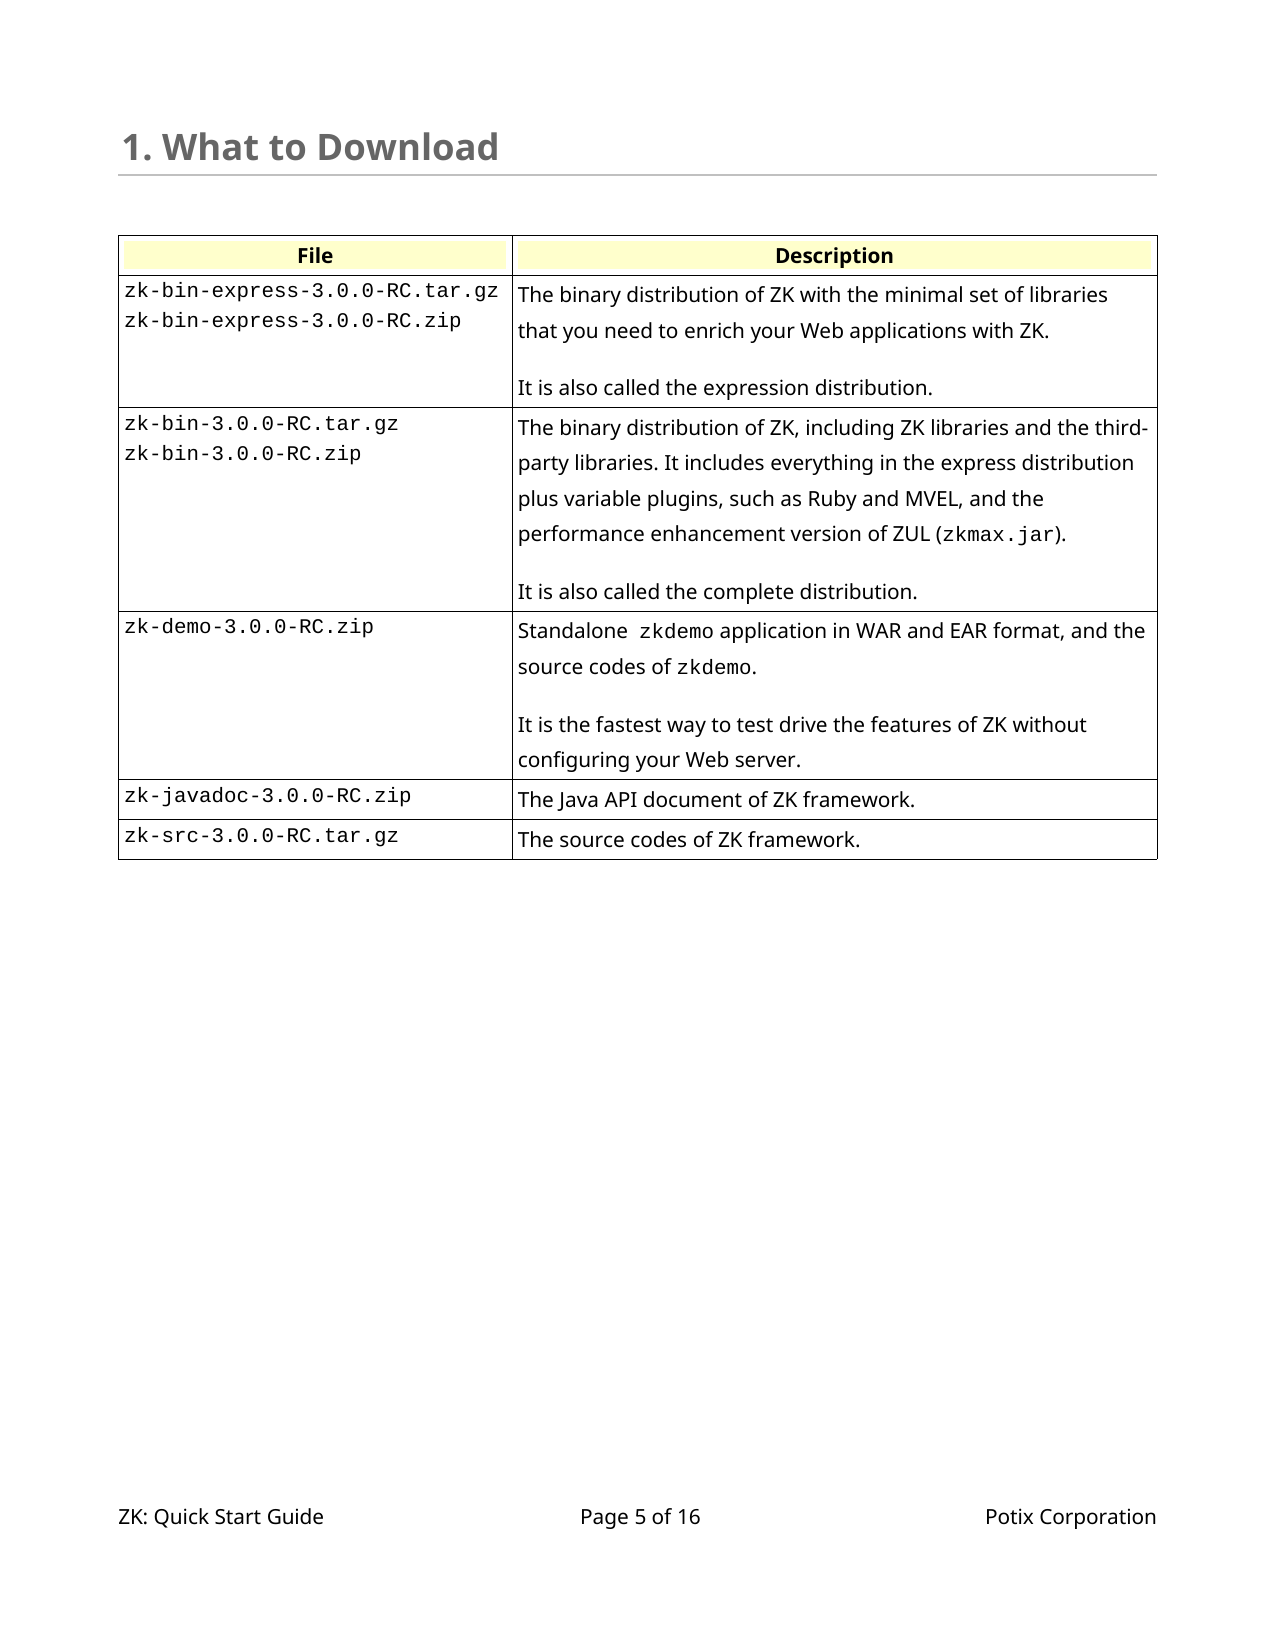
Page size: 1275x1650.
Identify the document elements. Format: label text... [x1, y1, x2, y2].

table_cell The source codes of ZK framework. [513, 820, 1157, 859]
table_header Description [513, 236, 1157, 275]
table_header File [119, 236, 512, 275]
table_cell The Java API document of ZK framework. [513, 780, 1157, 819]
table_cell zk-src-3.0.0-RC.tar.gz [119, 820, 512, 859]
table_cell Standalone zkdemo application in WAR and EAR format, and the source codes of zkdemo. It is the fastest way to test drive the features of ZK without configuring your Web server. [513, 612, 1157, 779]
table_cell zk-demo-3.0.0-RC.zip [119, 612, 512, 779]
table_cell zk-bin-3.0.0-RC.tar.gz zk-bin-3.0.0-RC.zip [119, 408, 512, 611]
table_cell zk-javadoc-3.0.0-RC.zip [119, 780, 512, 819]
table_cell The binary distribution of ZK with the minimal set of libraries that you need to enrich your Web applications with ZK. It is also called the expression distribution. [513, 276, 1157, 407]
table_cell The binary distribution of ZK, including ZK libraries and the third-party libraries. It includes everything in the express distribution plus variable plugins, such as Ruby and MVEL, and the performance enhancement version of ZUL (zkmax.jar). It is also called the complete distribution. [513, 408, 1157, 611]
table_cell zk-bin-express-3.0.0-RC.tar.gz zk-bin-express-3.0.0-RC.zip [119, 276, 512, 407]
subtitle 1. What to Download [118, 118, 1157, 174]
